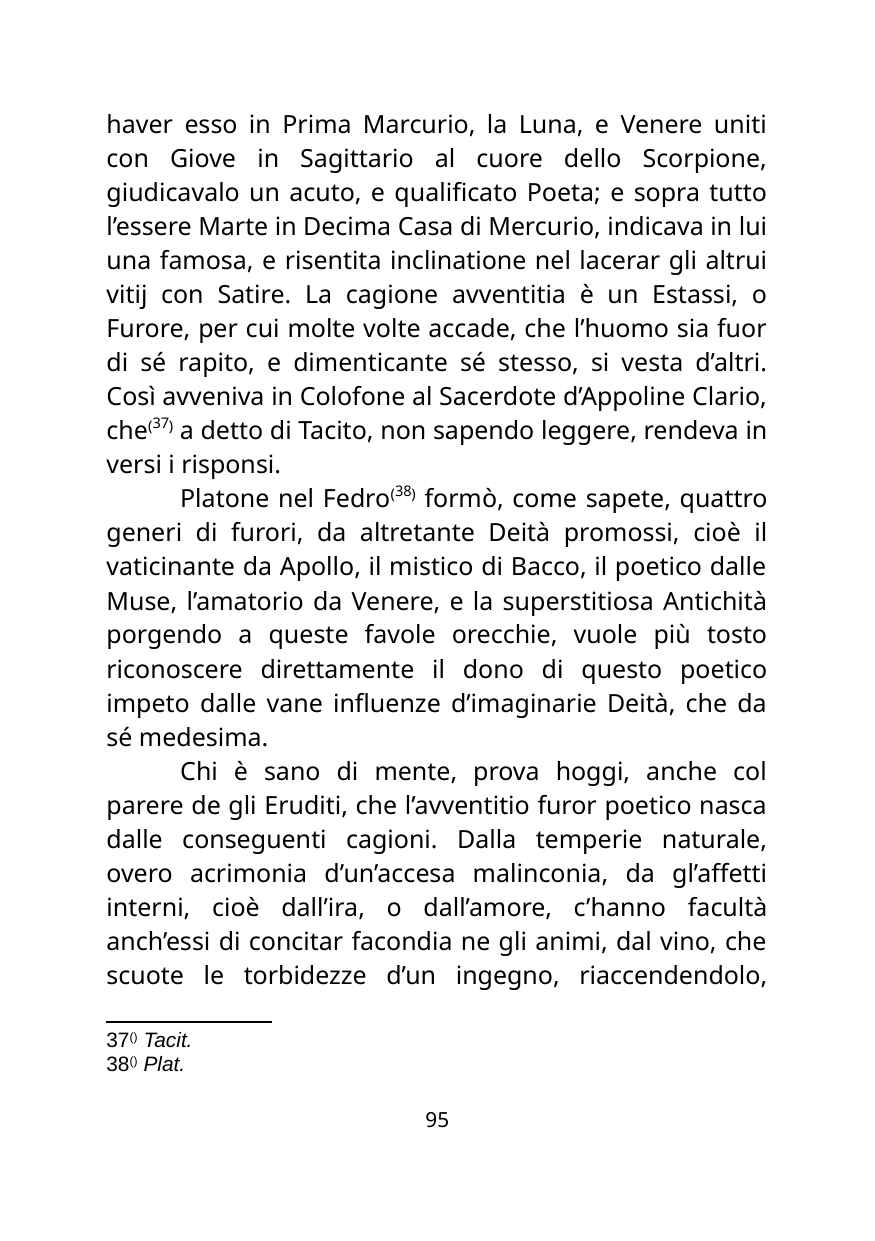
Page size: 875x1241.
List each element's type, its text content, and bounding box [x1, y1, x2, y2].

text Chi è sano di mente, prova hoggi, anche col parere de gli Eruditi, che l’avventitio furor poetico nasca dalle conseguenti cagioni. Dalla temperie naturale, overo acrimonia d’un’accesa malinconia, da gl’affetti interni, cioè dall’ira, o dall’amore, c’hanno facultà anch’essi di concitar facondia ne gli animi, dal vino, che scuote le torbidezze d’un ingegno, riaccendendolo, [106, 753, 768, 992]
text Platone nel Fedro() formò, come sapete, quattro generi di furori, da altretante Deità promossi, cioè il vaticinante da Apollo, il mistico di Bacco, il poetico dalle Muse, l’amatorio da Venere, e la superstitiosa Antichità porgendo a queste favole orecchie, vuole più tosto riconoscere direttamente il dono di questo poetico impeto dalle vane influenze d’imaginarie Deità, che da sé medesima. [106, 481, 768, 753]
text haver esso in Prima Marcurio, la Luna, e Venere uniti con Giove in Sagittario al cuore dello Scorpione, giudicavalo un acuto, e qualificato Poeta; e sopra tutto l’essere Marte in Decima Casa di Mercurio, indicava in lui una famosa, e risentita inclinatione nel lacerar gli altrui vitij con Satire. La cagione avventitia è un Estassi, o Furore, per cui molte volte accade, che l’huomo sia fuor di sé rapito, e dimenticante sé stesso, si vesta d’altri. Così avveniva in Colofone al Sacerdote d’Appoline Clario, che() a detto di Tacito, non sapendo leggere, rendeva in versi i risponsi. [106, 106, 768, 481]
text () Plat. [106, 1052, 768, 1076]
text () Tacit. [106, 1028, 768, 1052]
